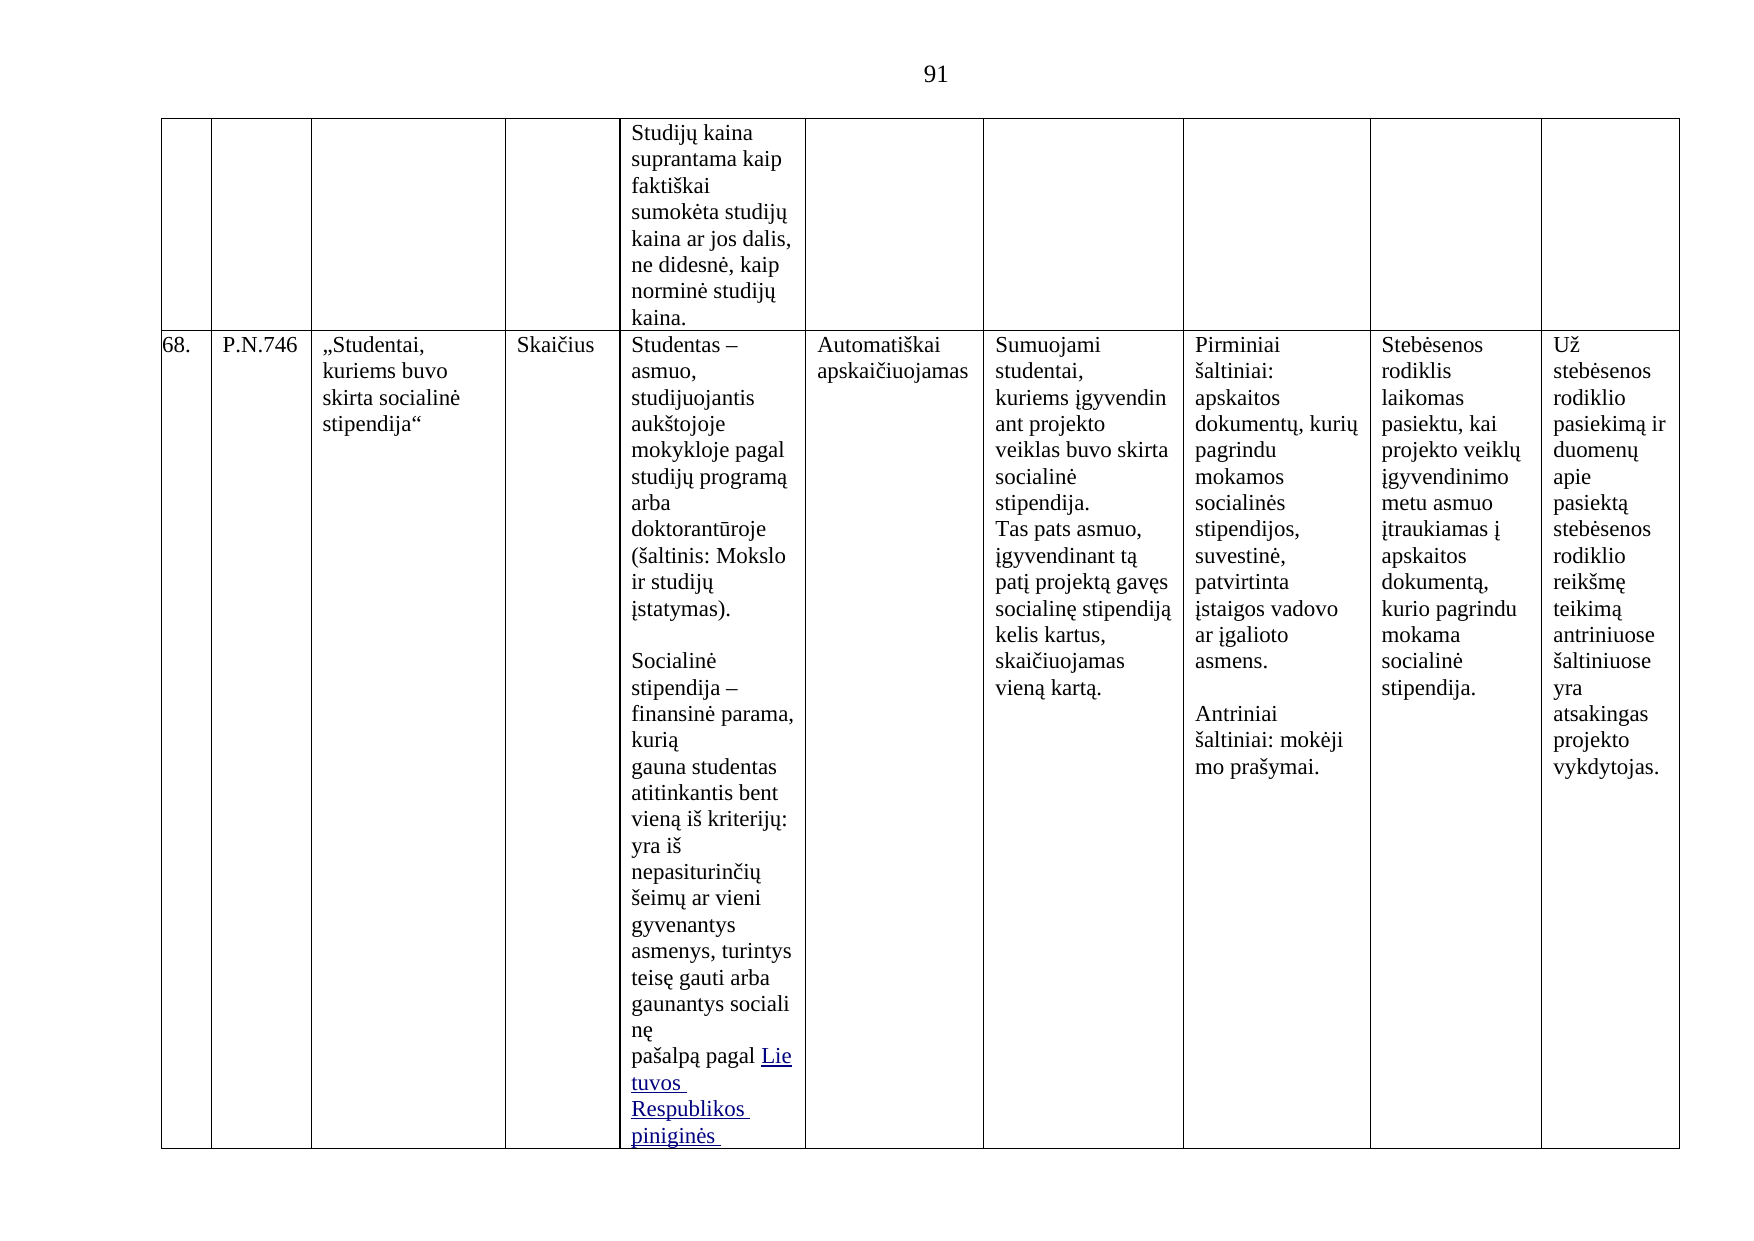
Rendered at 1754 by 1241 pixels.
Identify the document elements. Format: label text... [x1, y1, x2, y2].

table_cell [984, 119, 1183, 330]
table_cell Skaičius [506, 331, 619, 1148]
table_cell Už stebėsenos rodiklio pasiekimą ir duomenų apie pasiektą stebėsenos rodiklio reikšmę teikimą antriniuose šaltiniuose yra atsakingas projekto vykdytojas. [1542, 331, 1679, 1148]
table_cell P.N.746 [212, 331, 311, 1148]
table_cell [1542, 119, 1679, 330]
table_cell [162, 119, 211, 330]
table_cell Studijų kaina suprantama kaip faktiškai sumokėta studijų kaina ar jos dalis, ne didesnė, kaip norminė studijų kaina. [621, 119, 805, 330]
table_cell Pirminiai šaltiniai: apskaitos dokumentų, kurių pagrindu mokamos socialinės stipendijos, suvestinė, patvirtinta įstaigos vadovo ar įgalioto asmens. Antriniai šaltiniai: mokėjimo prašymai. [1184, 331, 1370, 1148]
table_cell [1371, 119, 1541, 330]
table_cell [806, 119, 983, 330]
table_cell Studentas – asmuo, studijuojantis aukštojoje mokykloje pagal studijų programą arba doktorantūroje (šaltinis: Mokslo ir studijų įstatymas). Socialinė stipendija – finansinė parama, kurią gauna studentas atitinkantis bent vieną iš kriterijų: yra iš nepasiturinčių šeimų ar vieni gyvenantys asmenys, turintys teisę gauti arba gaunantys socialinę pašalpą pagal Lietuvos Respublikos piniginės [621, 331, 805, 1148]
table_cell [312, 119, 505, 330]
table_cell [1184, 119, 1370, 330]
table_cell Sumuojami studentai, kuriems įgyvendinant projekto veiklas buvo skirta socialinė stipendija. Tas pats asmuo, įgyvendinant tą patį projektą gavęs socialinę stipendiją kelis kartus, skaičiuojamas vieną kartą. [984, 331, 1183, 1148]
table_cell „Studentai, kuriems buvo skirta socialinė stipendija“ [312, 331, 505, 1148]
table_cell Automatiškai apskaičiuojamas [806, 331, 983, 1148]
table_cell 68. [162, 331, 211, 1148]
table_cell [506, 119, 619, 330]
table_cell Stebėsenos rodiklis laikomas pasiektu, kai projekto veiklų įgyvendinimo metu asmuo įtraukiamas į apskaitos dokumentą, kurio pagrindu mokama socialinė stipendija. [1371, 331, 1541, 1148]
table_cell [212, 119, 311, 330]
